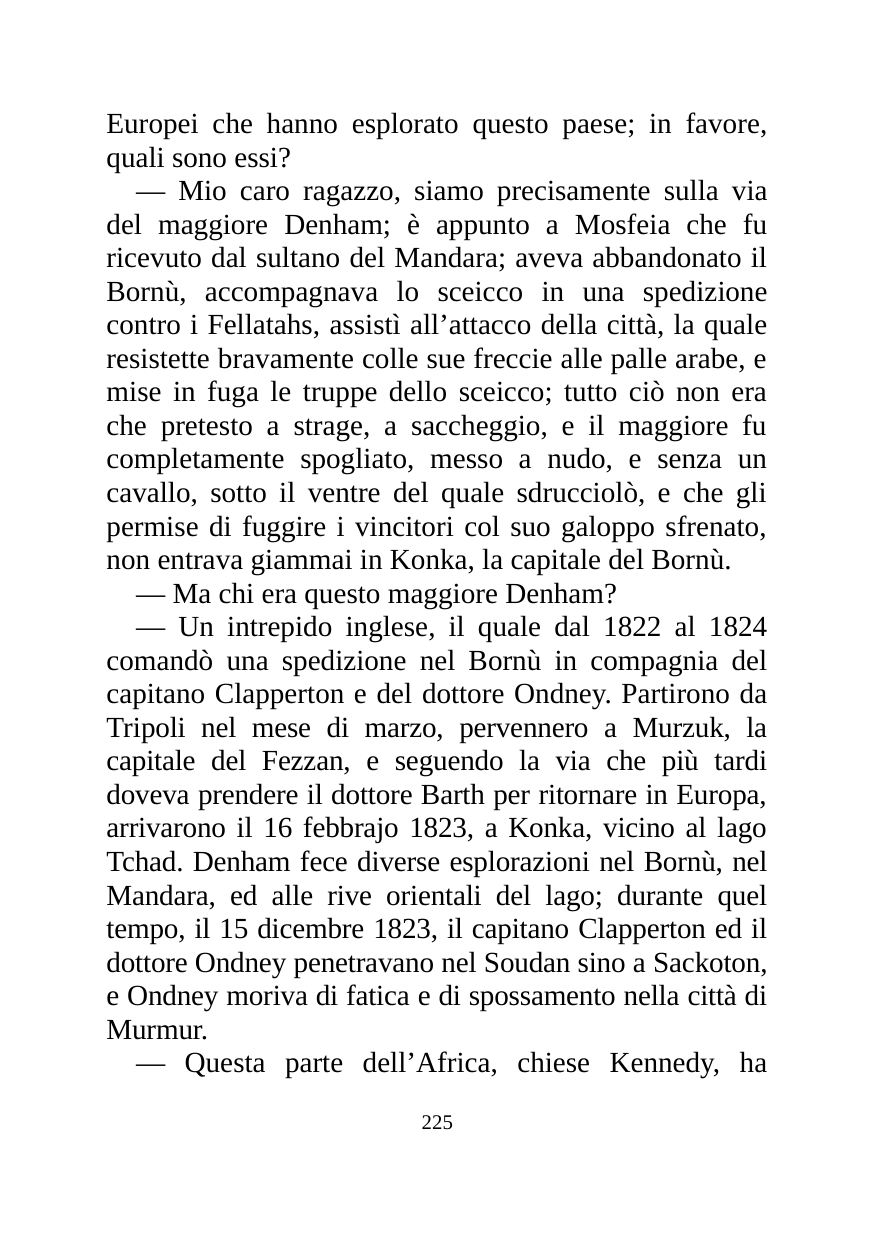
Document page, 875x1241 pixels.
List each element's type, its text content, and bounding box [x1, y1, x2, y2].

text — Ma chi era questo maggiore Denham? [106, 576, 768, 609]
text — Questa parte dell’Africa, chiese Kennedy, ha [106, 1045, 768, 1079]
text — Mio caro ragazzo, siamo precisamente sulla via del maggiore Denham; è appunto a Mosfeia che fu ricevuto dal sultano del Mandara; aveva abbandonato il Bornù, accompagnava lo sceicco in una spedizione contro i Fellatahs, assistì all’attacco della città, la quale resistette bravamente colle sue freccie alle palle arabe, e mise in fuga le truppe dello sceicco; tutto ciò non era che pretesto a strage, a saccheggio, e il maggiore fu completamente spogliato, messo a nudo, e senza un cavallo, sotto il ventre del quale sdrucciolò, e che gli permise di fuggire i vincitori col suo galoppo sfrenato, non entrava giammai in Konka, la capitale del Bornù. [106, 173, 768, 576]
text Europei che hanno esplorato questo paese; in favore, quali sono essi? [106, 106, 768, 173]
text — Un intrepido inglese, il quale dal 1822 al 1824 comandò una spedizione nel Bornù in compagnia del capitano Clapperton e del dottore Ondney. Partirono da Tripoli nel mese di marzo, pervennero a Murzuk, la capitale del Fezzan, e seguendo la via che più tardi doveva prendere il dottore Barth per ritornare in Europa, arrivarono il 16 febbrajo 1823, a Konka, vicino al lago Tchad. Denham fece diverse esplorazioni nel Bornù, nel Mandara, ed alle rive orientali del lago; durante quel tempo, il 15 dicembre 1823, il capitano Clapperton ed il dottore Ondney penetravano nel Soudan sino a Sackoton, e Ondney moriva di fatica e di spossamento nella città di Murmur. [106, 609, 768, 1045]
